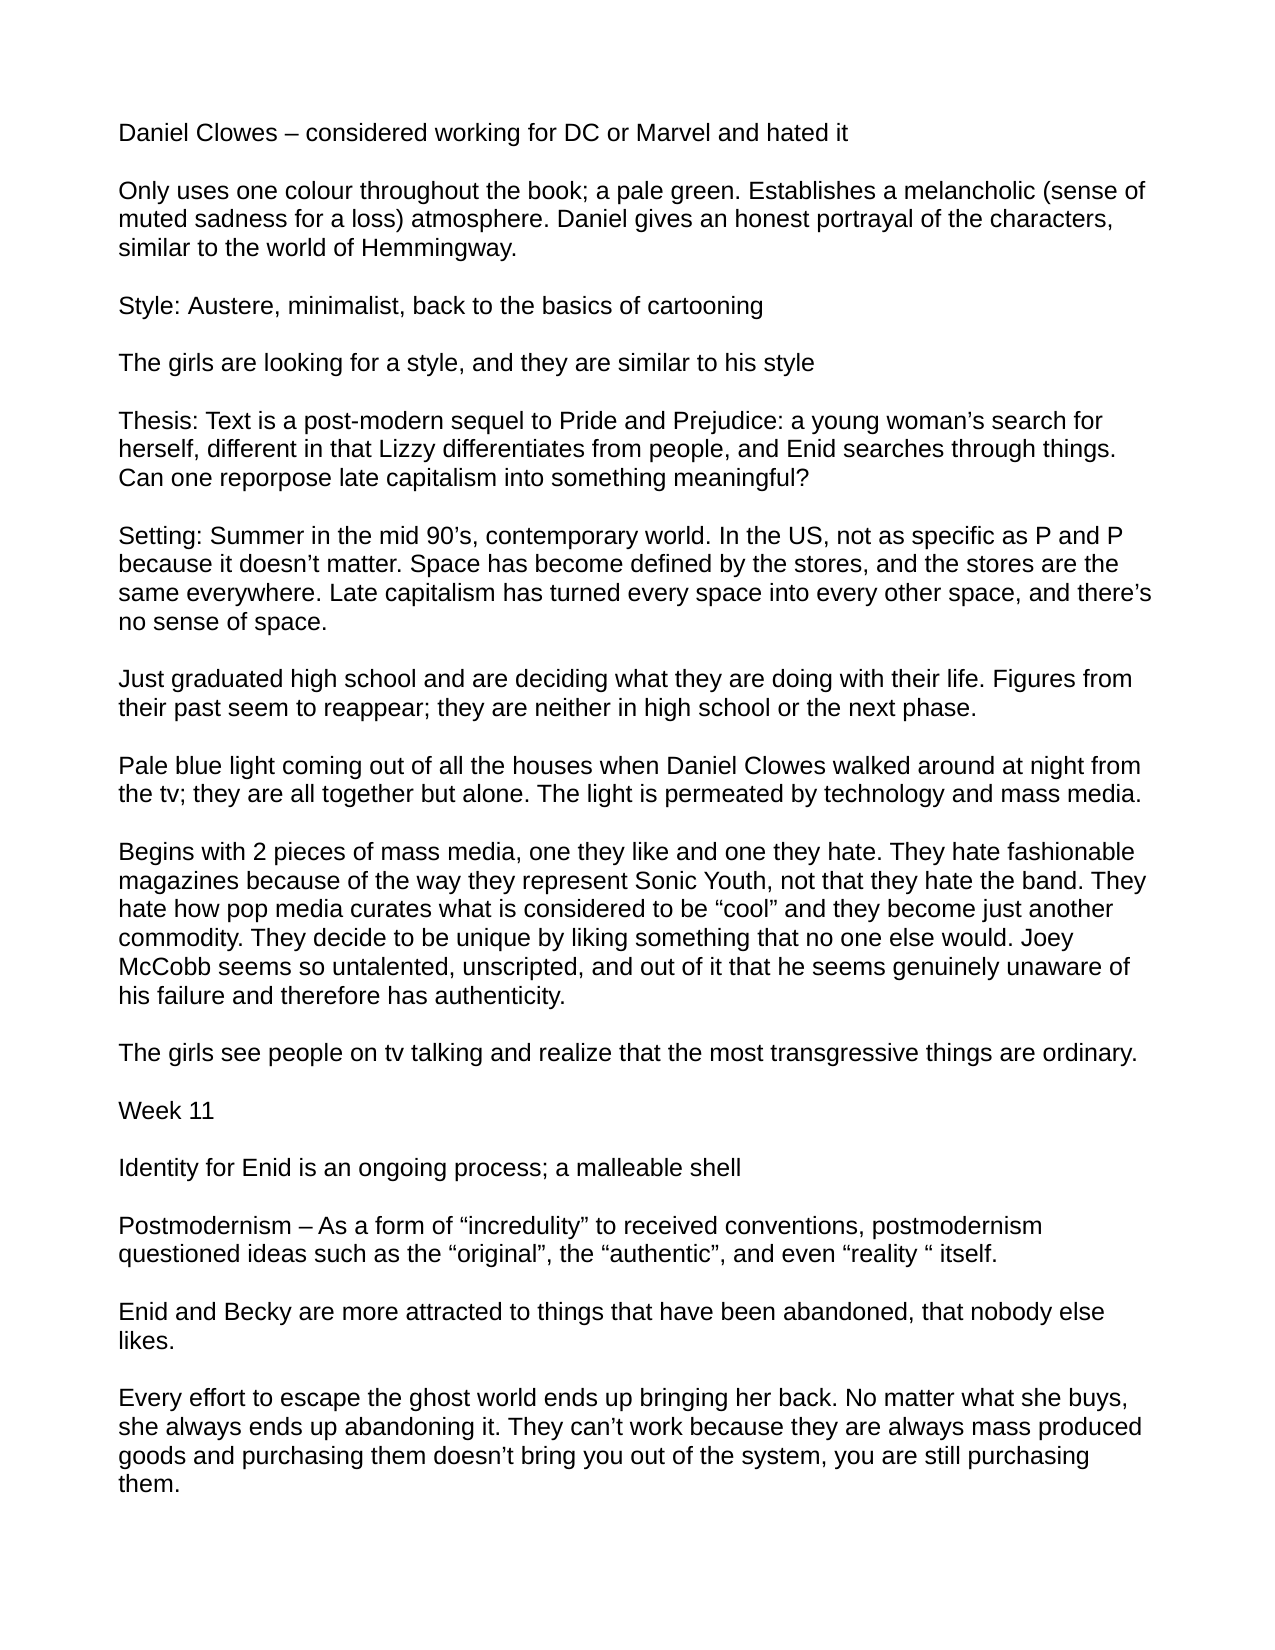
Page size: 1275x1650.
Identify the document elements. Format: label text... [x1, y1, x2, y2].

text Every effort to escape the ghost world ends up bringing her back. No matter what she buys, she always ends up abandoning it. They can’t work because they are always mass produced goods and purchasing them doesn’t bring you out of the system, you are still purchasing them. [118, 1383, 1157, 1498]
text Begins with 2 pieces of mass media, one they like and one they hate. They hate fashionable magazines because of the way they represent Sonic Youth, not that they hate the band. They hate how pop media curates what is considered to be “cool” and they become just another commodity. They decide to be unique by liking something that no one else would. Joey McCobb seems so untalented, unscripted, and out of it that he seems genuinely unaware of his failure and therefore has authenticity. [118, 837, 1157, 1009]
text The girls see people on tv talking and realize that the most transgressive things are ordinary. [118, 1038, 1157, 1067]
text Style: Austere, minimalist, back to the basics of cartooning [118, 291, 1157, 319]
text Pale blue light coming out of all the houses when Daniel Clowes walked around at night from the tv; they are all together but alone. The light is permeated by technology and mass media. [118, 751, 1157, 808]
text Only uses one colour throughout the book; a pale green. Establishes a melancholic (sense of muted sadness for a loss) atmosphere. Daniel gives an honest portrayal of the characters, similar to the world of Hemmingway. [118, 176, 1157, 262]
text Daniel Clowes – considered working for DC or Marvel and hated it [118, 118, 1157, 147]
text The girls are looking for a style, and they are similar to his style [118, 348, 1157, 377]
text Setting: Summer in the mid 90’s, contemporary world. In the US, not as specific as P and P because it doesn’t matter. Space has become defined by the stores, and the stores are the same everywhere. Late capitalism has turned every space into every other space, and there’s no sense of space. [118, 521, 1157, 636]
text Enid and Becky are more attracted to things that have been abandoned, that nobody else likes. [118, 1297, 1157, 1354]
text Week 11 [118, 1096, 1157, 1124]
text Just graduated high school and are deciding what they are doing with their life. Figures from their past seem to reappear; they are neither in high school or the next phase. [118, 664, 1157, 722]
text Thesis: Text is a post-modern sequel to Pride and Prejudice: a young woman’s search for herself, different in that Lizzy differentiates from people, and Enid searches through things. Can one reporpose late capitalism into something meaningful? [118, 406, 1157, 492]
text Identity for Enid is an ongoing process; a malleable shell [118, 1153, 1157, 1182]
text Postmodernism – As a form of “incredulity” to received conventions, postmodernism questioned ideas such as the “original”, the “authentic”, and even “reality “ itself. [118, 1211, 1157, 1268]
